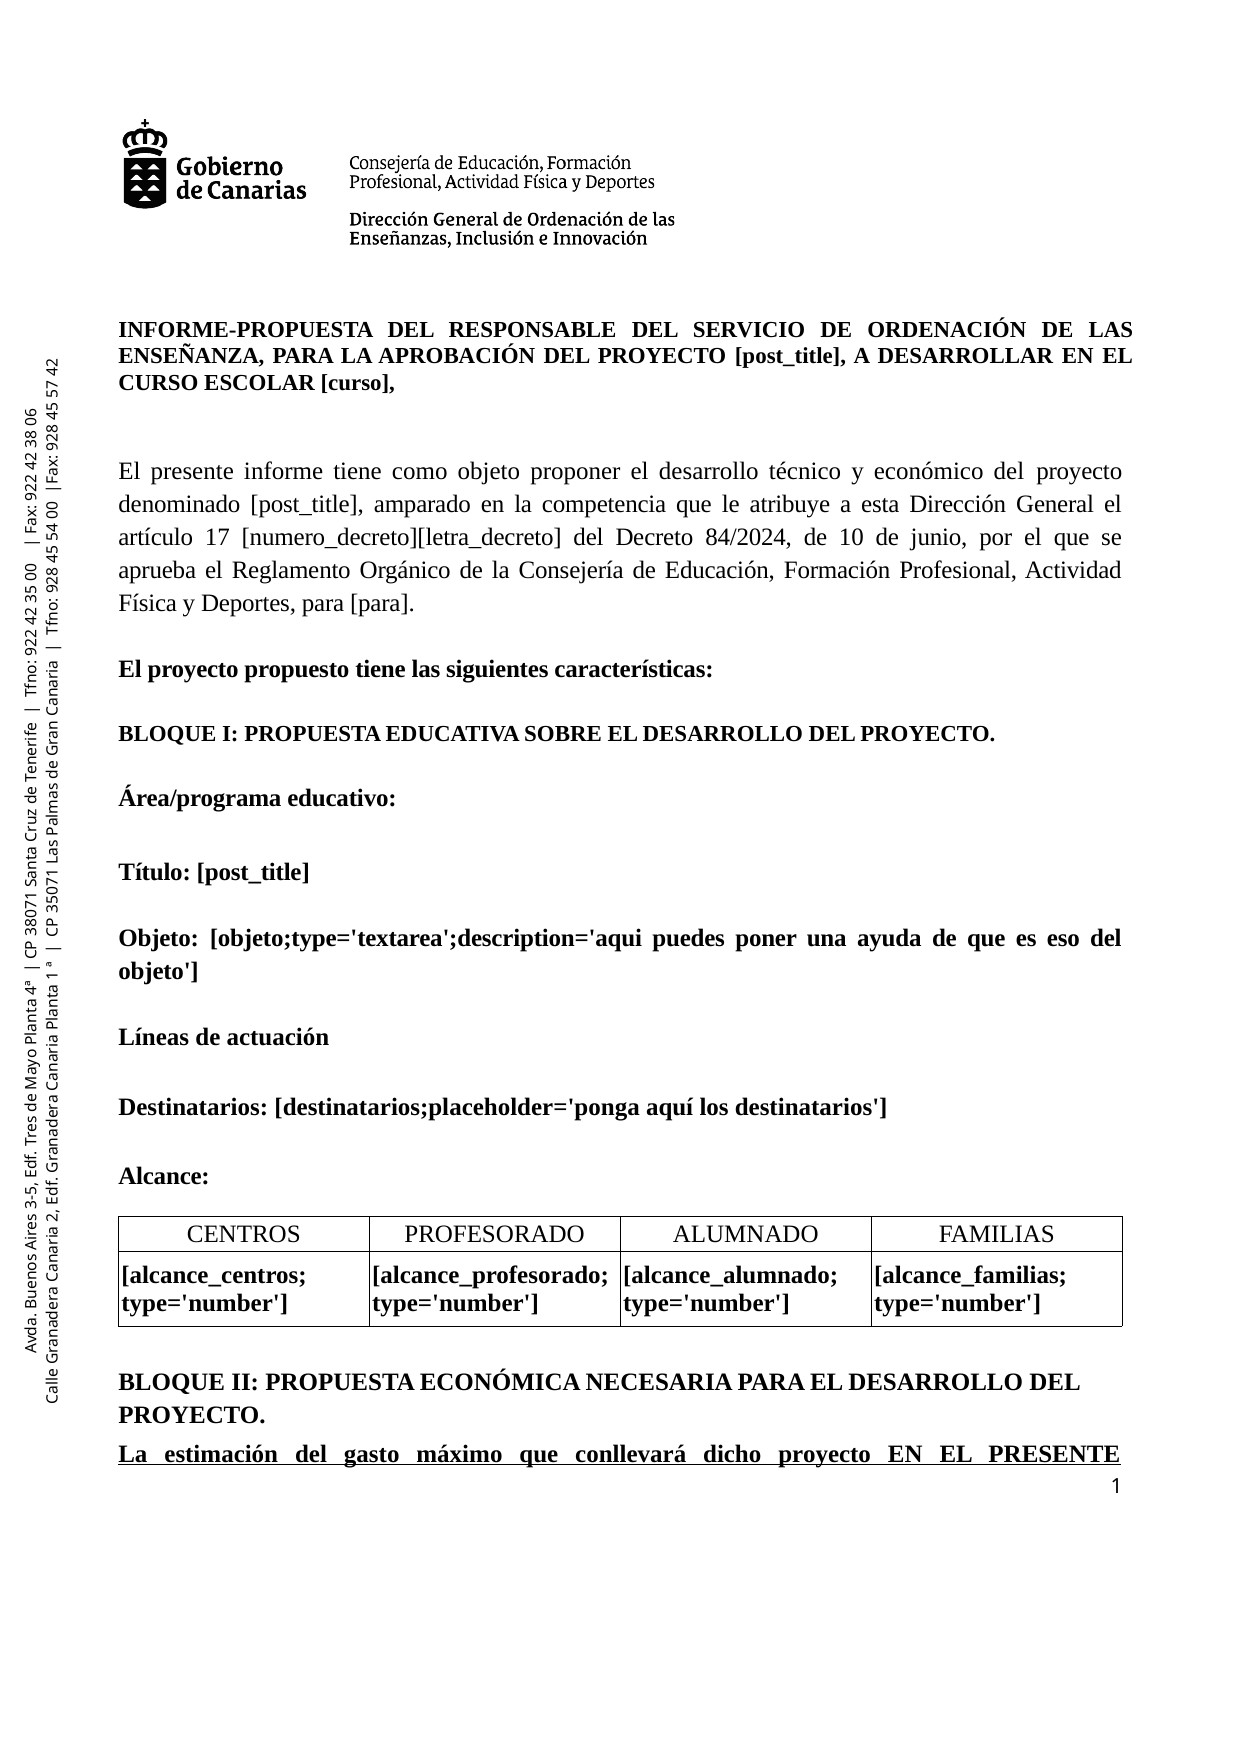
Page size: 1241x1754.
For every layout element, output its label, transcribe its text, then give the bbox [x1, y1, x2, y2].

list Destinatarios: [destinatarios;placeholder='ponga aquí los destinatarios'] [118, 1092, 1122, 1120]
picture [122, 119, 675, 248]
text La estimación del gasto máximo que conllevará dicho proyecto EN EL PRESENTE [118, 1439, 1122, 1468]
table_cell [alcance_centros; type='number'] [119, 1252, 369, 1326]
list Alcance: [118, 1161, 1122, 1190]
list Título: [post_title] [118, 857, 1122, 886]
table_cell [alcance_profesorado; type='number'] [370, 1252, 620, 1326]
table_header FAMILIAS [872, 1217, 1122, 1251]
text BLOQUE I: PROPUESTA EDUCATIVA SOBRE EL DESARROLLO DEL PROYECTO. [118, 720, 1122, 747]
text Área/programa educativo: [118, 783, 1122, 812]
list BLOQUE II: PROPUESTA ECONÓMICA NECESARIA PARA EL DESARROLLO DEL PROYECTO. [118, 1367, 1122, 1429]
table_cell [alcance_alumnado; type='number'] [621, 1252, 871, 1326]
list Líneas de actuación [118, 1022, 1122, 1051]
text El presente informe tiene como objeto proponer el desarrollo técnico y económico del proyecto denominado [post_title], amparado en la competencia que le atribuye a esta Dirección General el artículo 17 [numero_decreto][letra_decreto] del Decreto 84/2024, de 10 de junio, por el que se aprueba el Reglamento Orgánico de la Consejería de Educación, Formación Profesional, Actividad Física y Deportes, para [para]. [118, 456, 1122, 617]
table_header CENTROS [119, 1217, 369, 1251]
table_header ALUMNADO [621, 1217, 871, 1251]
text INFORME-PROPUESTA DEL RESPONSABLE DEL SERVICIO DE ORDENACIÓN DE LAS ENSEÑANZA, PARA LA APROBACIÓN DEL PROYECTO [post_title], A DESARROLLAR EN EL CURSO ESCOLAR [curso], [118, 316, 1134, 395]
text El proyecto propuesto tiene las siguientes características: [118, 654, 1122, 683]
list Objeto: [objeto;type='textarea';description='aqui puedes poner una ayuda de que es eso del objeto'] [118, 923, 1122, 985]
table_header PROFESORADO [370, 1217, 620, 1251]
table_cell [alcance_familias; type='number'] [872, 1252, 1122, 1326]
